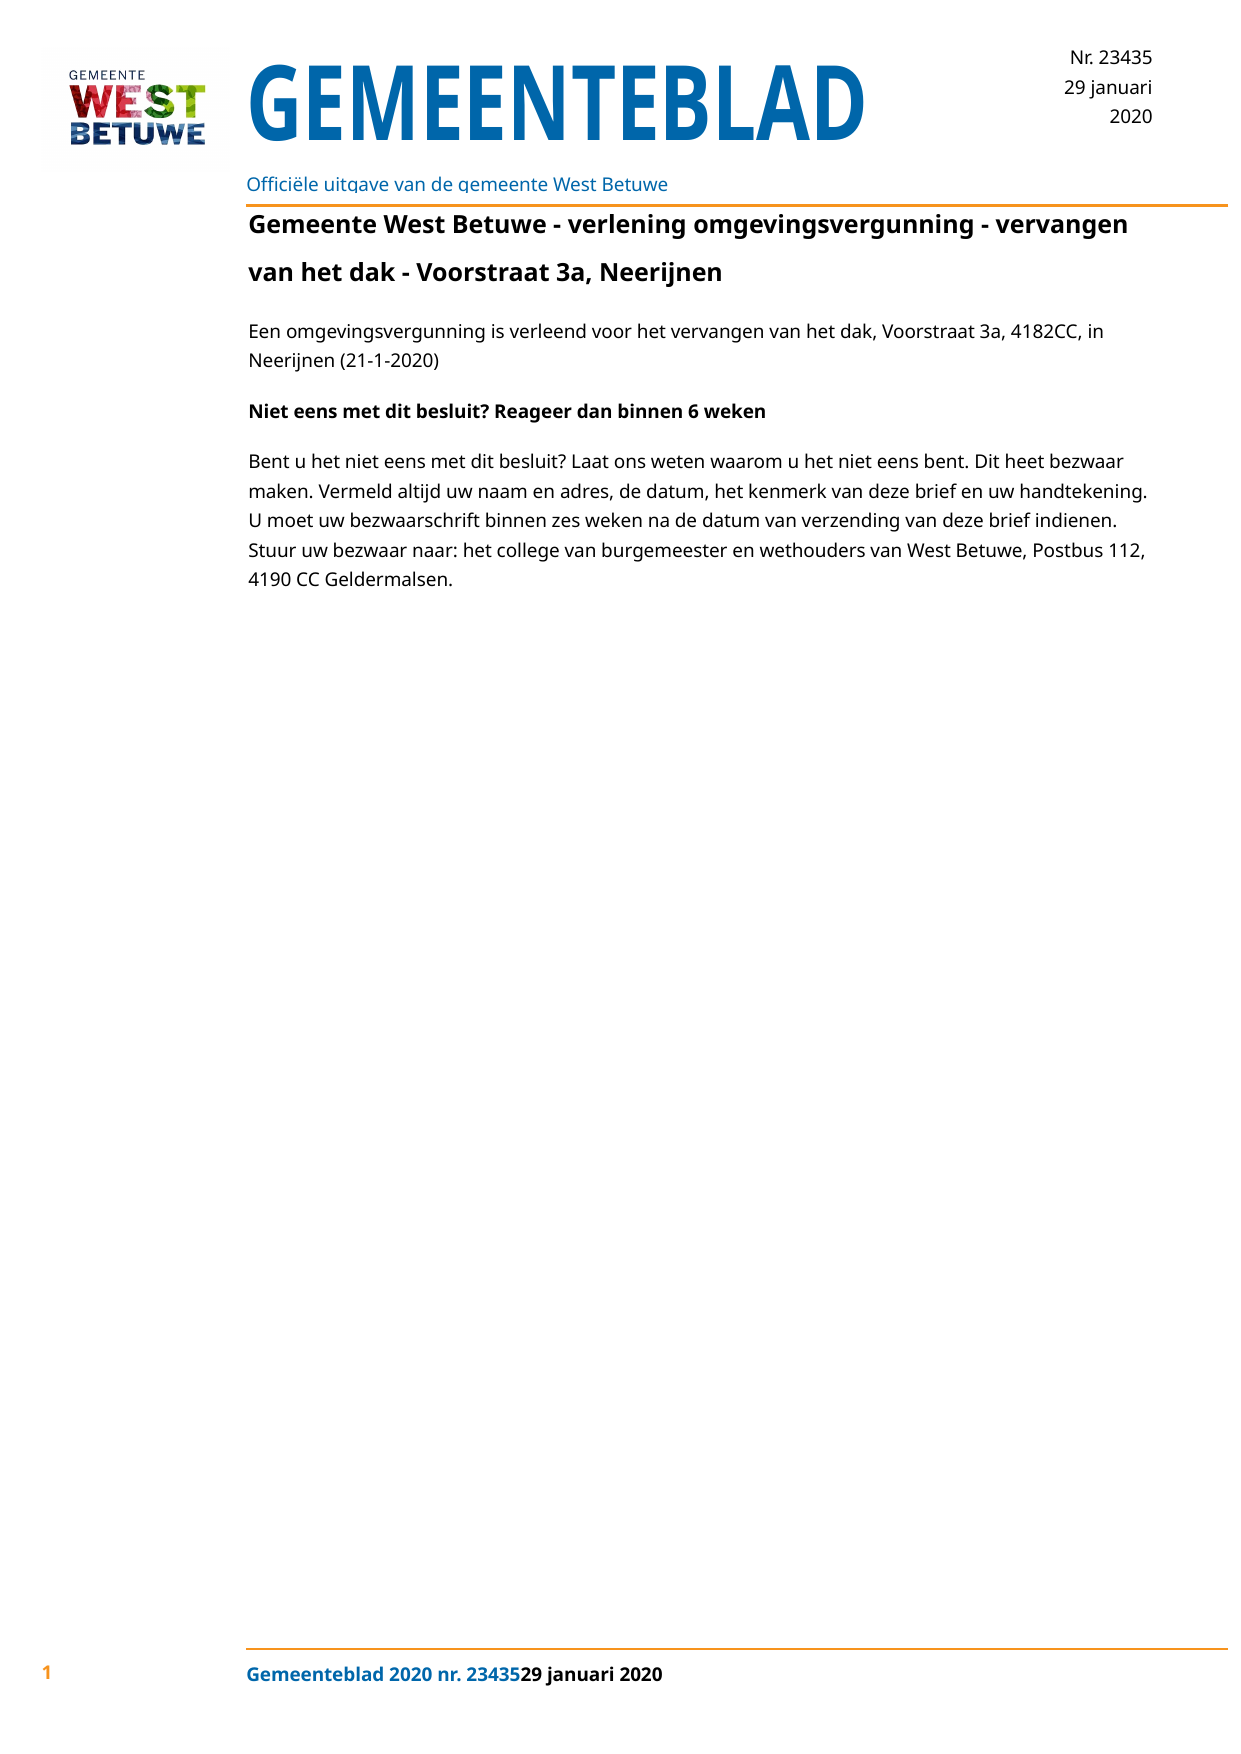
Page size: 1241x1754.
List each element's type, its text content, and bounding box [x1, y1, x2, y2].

text Bent u het niet eens met dit besluit? Laat ons weten waarom u het niet eens bent. Dit heet bezwaar maken. Vermeld altijd uw naam en adres, de datum, het kenmerk van deze brief en uw handtekening. U moet uw bezwaarschrift binnen zes weken na de datum van verzending van deze brief indienen. Stuur uw bezwaar naar: het college van burgemeester en wethouders van West Betuwe, Postbus 112, 4190 CC Geldermalsen. [248, 448, 1152, 592]
text Gemeente West Betuwe - verlening omgevingsvergunning - vervangen van het dak - Voorstraat 3a, Neerijnen [248, 207, 1152, 288]
text Niet eens met dit besluit? Reageer dan binnen 6 weken [248, 398, 1152, 424]
picture [41, 47, 231, 172]
text Een omgevingsvergunning is verleend voor het vervangen van het dak, Voorstraat 3a, 4182CC, in Neerijnen (21-1-2020) [248, 318, 1152, 373]
